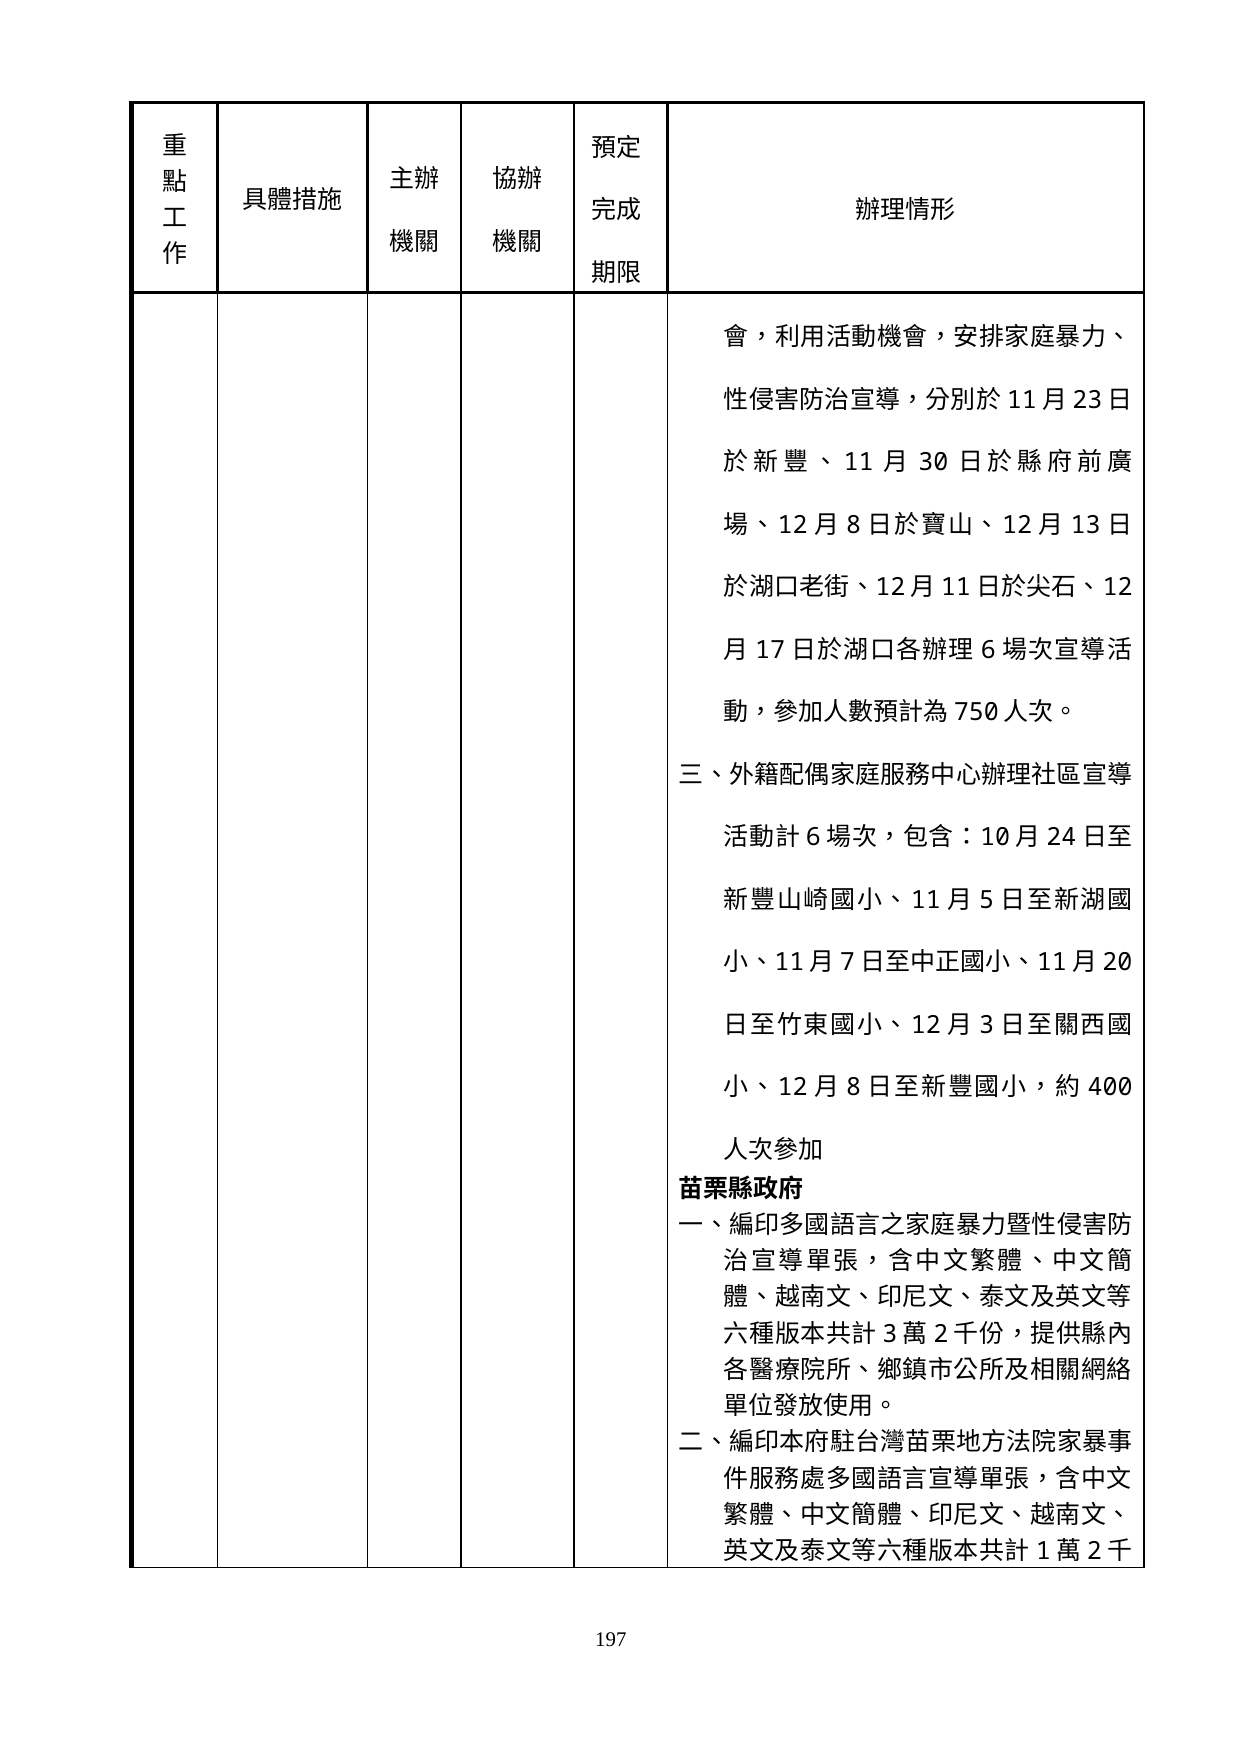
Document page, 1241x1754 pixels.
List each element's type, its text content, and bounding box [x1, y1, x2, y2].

table_header 預定完成期限 [575, 104, 666, 291]
table_cell [218, 294, 367, 1567]
table_header 具體措施 [219, 104, 366, 291]
table_cell [368, 294, 460, 1567]
table_cell [575, 294, 667, 1567]
table_header 重點工作 [134, 104, 216, 291]
table_header 主辦 機關 [369, 104, 460, 291]
table_header 協辦 機關 [462, 104, 573, 291]
table_cell [462, 294, 573, 1567]
table_header 辦理情形 [669, 104, 1143, 291]
table_cell 會，利用活動機會，安排家庭暴力、性侵害防治宣導，分別於11月23日於新豐、11月30日於縣府前廣場、12月8日於寶山、12月13日於湖口老街、12月11日於尖石、12月17日於湖口各辦理6場次宣導活動，參加人數預計為750人次。 三、外籍配偶家庭服務中心辦理社區宣導活動計6場次，包含：10月24日至新豐山崎國小、11月5日至新湖國小、11月7日至中正國小、11月20日至竹東國小、12月3日至關西國小、12月8日至新豐國小，約400人次參加 苗栗縣政府 一、編印多國語言之家庭暴力暨性侵害防治宣導單張，含中文繁體、中文簡體、越南文、印尼文、泰文及英文等六種版本共計3萬2千份，提供縣內各醫療院所、鄉鎮市公所及相關網絡單位發放使用。 二、編印本府駐台灣苗栗地方法院家暴事件服務處多國語言宣導單張，含中文繁體、中文簡體、印尼文、越南文、英文及泰文等六種版本共計1萬2千 [668, 294, 1143, 1567]
table_cell [134, 294, 217, 1567]
